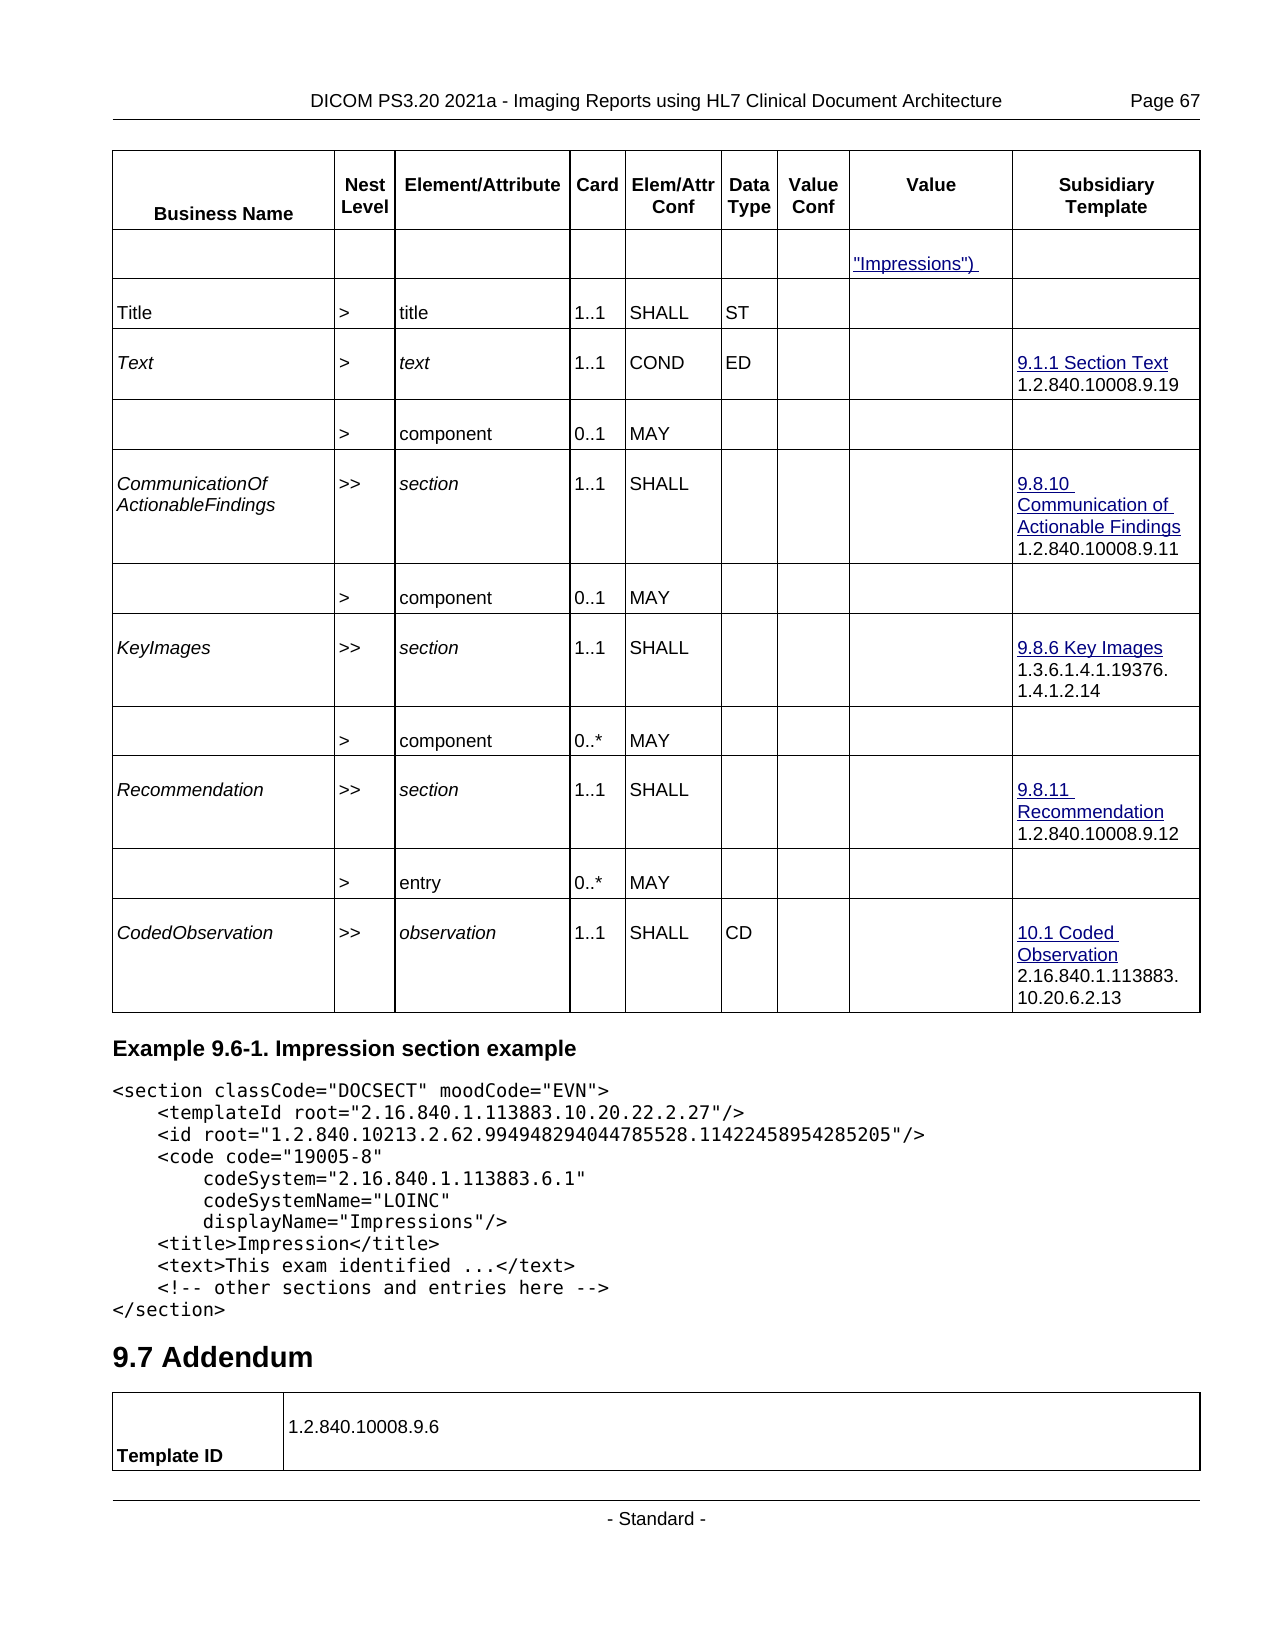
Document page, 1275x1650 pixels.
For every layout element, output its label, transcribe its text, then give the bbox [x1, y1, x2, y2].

table_cell [1013, 230, 1199, 278]
table_cell > [335, 279, 394, 328]
table_cell 9.1.1 Section Text 1.2.840.10008.9.19 [1013, 329, 1199, 399]
table_cell [850, 329, 1012, 399]
table_cell Coded​Observation [113, 899, 334, 1012]
table_cell [1013, 279, 1199, 328]
table_header Business Name [113, 151, 334, 228]
table_cell MAY [626, 400, 721, 449]
table_cell 0..1 [571, 564, 625, 613]
table_cell 1..1 [571, 756, 625, 848]
table_cell [113, 230, 334, 278]
table_cell [335, 230, 394, 278]
table_cell >> [335, 899, 394, 1012]
table_cell entry [396, 849, 569, 898]
table_cell [113, 849, 334, 898]
table_cell SHALL [626, 450, 721, 563]
table_cell SHALL [626, 899, 721, 1012]
table_cell [626, 230, 721, 278]
table_cell [722, 230, 777, 278]
table_cell [850, 707, 1012, 755]
table_cell [850, 400, 1012, 449]
table_cell section [396, 614, 569, 706]
table_cell component [396, 400, 569, 449]
table_cell SHALL [626, 279, 721, 328]
table_cell 1..1 [571, 899, 625, 1012]
table_cell [1013, 707, 1199, 755]
table_cell [571, 230, 625, 278]
table_cell COND [626, 329, 721, 399]
table_cell component [396, 564, 569, 613]
table_cell 1..1 [571, 279, 625, 328]
table_header Value Conf [778, 151, 849, 228]
table_cell [850, 564, 1012, 613]
table_cell 0..* [571, 707, 625, 755]
table_cell [850, 279, 1012, 328]
table_cell > [335, 400, 394, 449]
table_cell > [335, 707, 394, 755]
text 9.7 Addendum [112, 1340, 1200, 1373]
table_cell [850, 756, 1012, 848]
table_cell [722, 614, 777, 706]
table_cell "Impressions") [850, 230, 1012, 278]
table_cell >> [335, 450, 394, 563]
table_header 1.2.840.10008.9.6 [284, 1393, 1199, 1470]
table_cell CD [722, 899, 777, 1012]
table_cell SHALL [626, 614, 721, 706]
table_cell section [396, 756, 569, 848]
table_cell 1..1 [571, 614, 625, 706]
table_cell [850, 614, 1012, 706]
table_cell >> [335, 614, 394, 706]
table_header Nest Level [335, 151, 394, 228]
table_cell MAY [626, 564, 721, 613]
table_cell [778, 756, 849, 848]
table_cell 1..1 [571, 450, 625, 563]
table_cell [722, 756, 777, 848]
table_header Element/​Attribute [396, 151, 569, 228]
table_cell observation [396, 899, 569, 1012]
table_cell component [396, 707, 569, 755]
table_cell [778, 849, 849, 898]
table_cell MAY [626, 849, 721, 898]
table_cell [396, 230, 569, 278]
table_cell [722, 450, 777, 563]
table_cell [1013, 564, 1199, 613]
table_cell > [335, 564, 394, 613]
table_cell [113, 400, 334, 449]
table_cell 9.8.6 Key Images 1.3.6.1.4.1.19376.​1.4.1.2.14 [1013, 614, 1199, 706]
table_cell [778, 230, 849, 278]
table_cell [1013, 400, 1199, 449]
table_cell [778, 400, 849, 449]
table_cell title [396, 279, 569, 328]
table_header Data Type [722, 151, 777, 228]
table_cell [722, 707, 777, 755]
table_cell 9.8.11 Recommendation 1.2.840.10008.9.12 [1013, 756, 1199, 848]
table_cell [778, 614, 849, 706]
table_cell [1013, 849, 1199, 898]
table_cell 9.8.10 Communication of Actionable Findings 1.2.840.10008.9.11 [1013, 450, 1199, 563]
table_cell MAY [626, 707, 721, 755]
table_cell Text [113, 329, 334, 399]
table_header Template ID [113, 1393, 283, 1470]
table_cell [850, 450, 1012, 563]
table_cell [850, 899, 1012, 1012]
table_cell [778, 329, 849, 399]
table_cell [778, 450, 849, 563]
table_cell 0..* [571, 849, 625, 898]
table_cell [778, 279, 849, 328]
table_cell [722, 400, 777, 449]
table_cell [778, 564, 849, 613]
table_cell [113, 707, 334, 755]
table_cell Key​Images [113, 614, 334, 706]
table_cell Communication​Of​Actionable​Findings [113, 450, 334, 563]
table_cell [113, 564, 334, 613]
table_cell Recommendation [113, 756, 334, 848]
table_header Value [850, 151, 1012, 228]
table_cell ST [722, 279, 777, 328]
table_cell >> [335, 756, 394, 848]
table_cell 1..1 [571, 329, 625, 399]
table_cell Title [113, 279, 334, 328]
table_cell [778, 707, 849, 755]
table_cell text [396, 329, 569, 399]
table_cell > [335, 849, 394, 898]
table_cell ED [722, 329, 777, 399]
table_cell [850, 849, 1012, 898]
text <section classCode="DOCSECT" moodCode="EVN"> <templateId root="2.16.840.1.113883.10.20.22.2.27"/> <id root="1.2.840.10213.2.62.994948294044785528.11422458954285205"/> <code code="19005-8" codeSystem="2.16.840.1.113883.6.1" codeSystemName="LOINC" displayName="Impressions"/> <title>Impression</title> <text>This exam identified ...</text> <!-- other sections and entries here --> </section> [112, 1080, 1200, 1321]
table_cell [778, 899, 849, 1012]
text Example 9.6-1. Impression section example [112, 1036, 1200, 1062]
table_cell 10.1 Coded Observation 2.16.840.1.113883.​10.20.6.2.13 [1013, 899, 1199, 1012]
table_cell 0..1 [571, 400, 625, 449]
table_cell section [396, 450, 569, 563]
table_cell > [335, 329, 394, 399]
table_cell [722, 849, 777, 898]
table_cell [722, 564, 777, 613]
table_header Subsidiary Template [1013, 151, 1199, 228]
table_cell SHALL [626, 756, 721, 848]
table_header Card [571, 151, 625, 228]
table_header Elem/Attr Conf [626, 151, 721, 228]
